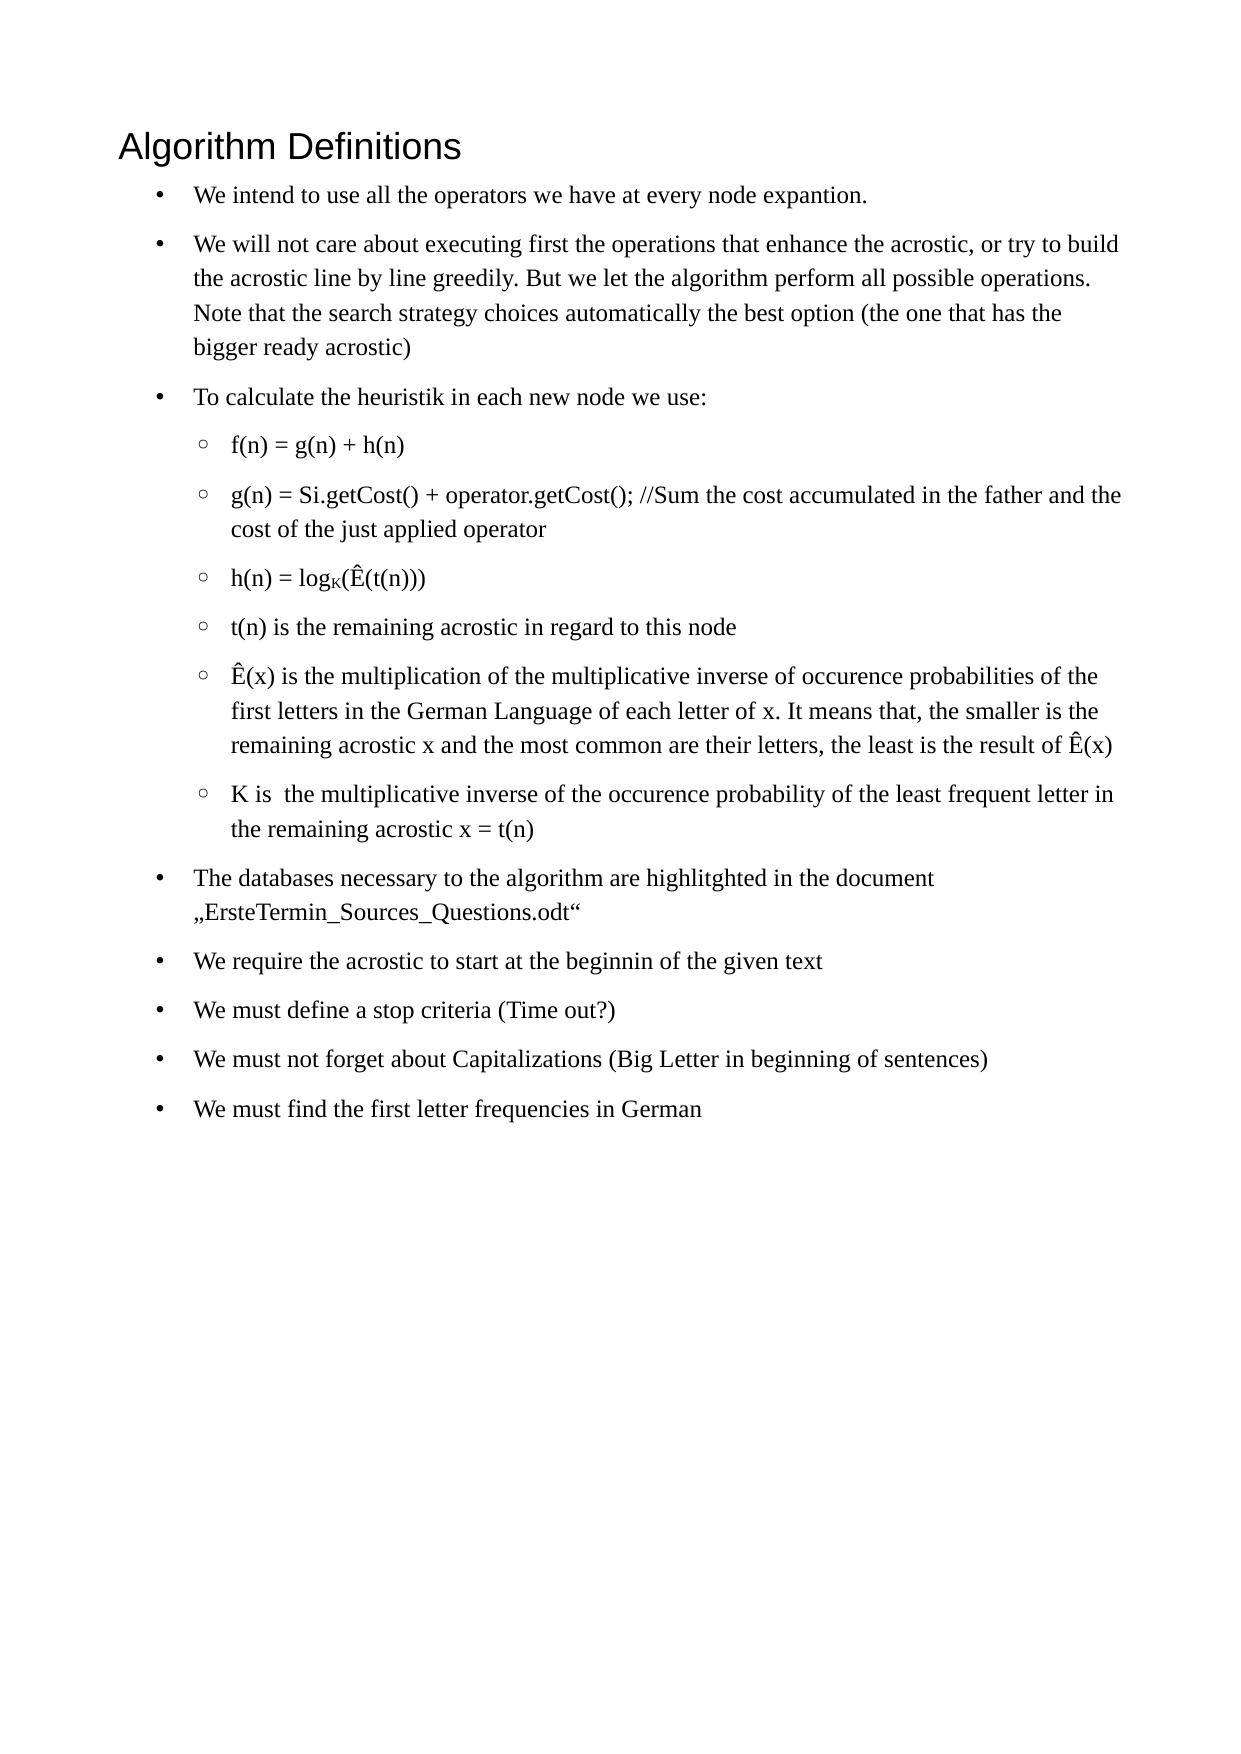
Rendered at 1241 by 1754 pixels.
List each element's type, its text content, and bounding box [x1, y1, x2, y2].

list To calculate the heuristik in each new node we use: [156, 382, 1122, 410]
list K is the multiplicative inverse of the occurence probability of the least frequent letter in the remaining acrostic x = t(n) [193, 779, 1122, 843]
subtitle Algorithm Definitions [118, 124, 1122, 167]
list We intend to use all the operators we have at every node expantion. [156, 180, 1122, 209]
list f(n) = g(n) + h(n) [193, 431, 1122, 459]
list We will not care about executing first the operations that enhance the acrostic, or try to build the acrostic line by line greedily. But we let the algorithm perform all possible operations. Note that the search strategy choices automatically the best option (the one that has the bigger ready acrostic) [156, 229, 1122, 361]
list g(n) = Si.getCost() + operator.getCost(); //Sum the cost accumulated in the father and the cost of the just applied operator [193, 480, 1122, 543]
list We must not forget about Capitalizations (Big Letter in beginning of sentences) [156, 1044, 1122, 1073]
list The databases necessary to the algorithm are highlitghted in the document „ErsteTermin_Sources_Questions.odt“ [156, 863, 1122, 926]
list t(n) is the remaining acrostic in regard to this node [193, 612, 1122, 641]
list We require the acrostic to start at the beginnin of the given text [156, 946, 1122, 975]
list Ê(x) is the multiplication of the multiplicative inverse of occurence probabilities of the first letters in the German Language of each letter of x. It means that, the smaller is the remaining acrostic x and the most common are their letters, the least is the result of Ê(x) [193, 661, 1122, 759]
list We must find the first letter frequencies in German [156, 1094, 1122, 1122]
list We must define a stop criteria (Time out?) [156, 996, 1122, 1024]
list h(n) = logK(Ê(t(n))) [193, 563, 1122, 592]
